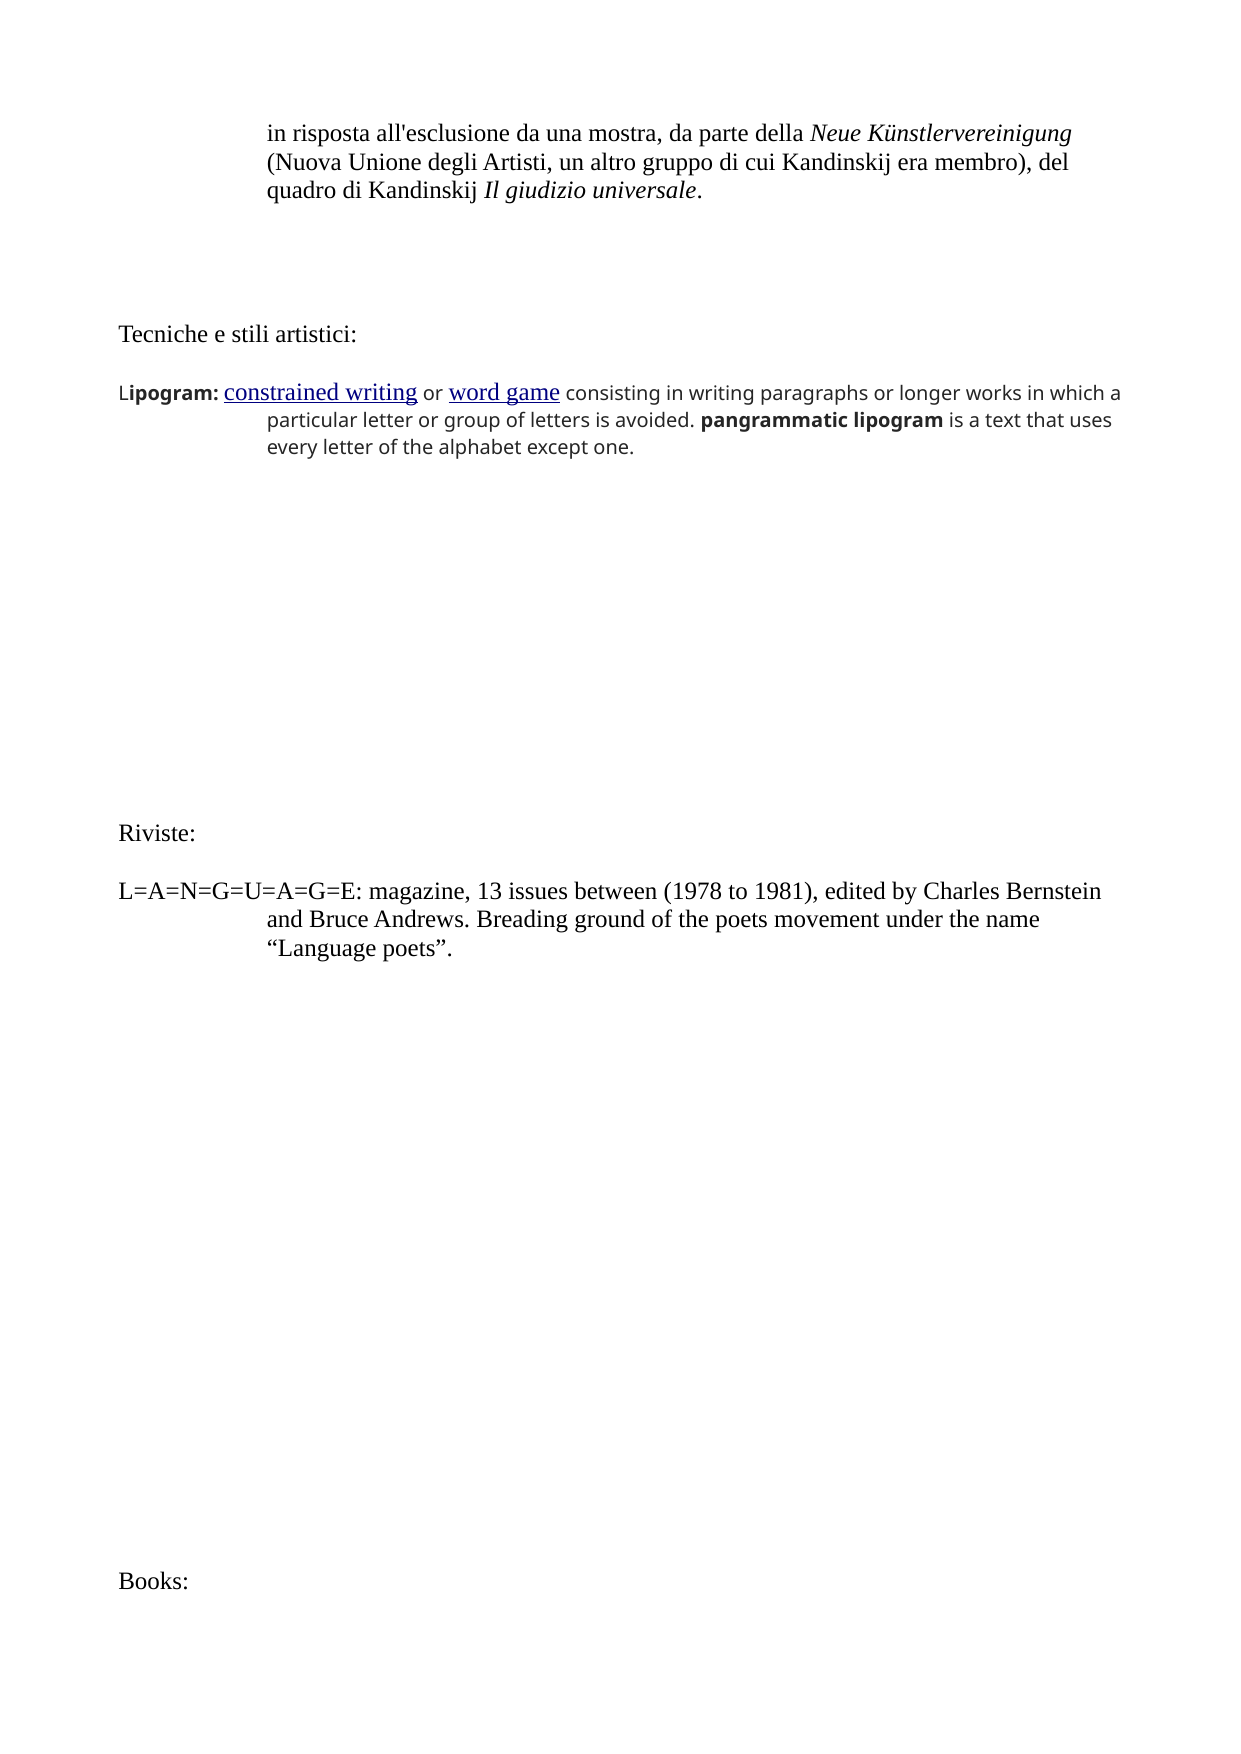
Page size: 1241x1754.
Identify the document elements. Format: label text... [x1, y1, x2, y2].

text Tecniche e stili artistici: [118, 319, 1122, 348]
text L=A=N=G=U=A=G=E: magazine, 13 issues between (1978 to 1981), edited by Charles Bernstein and Bruce Andrews. Breading ground of the poets movement under the name “Language poets”. [118, 876, 1122, 962]
text in risposta all'esclusione da una mostra, da parte della Neue Künstlervereinigung (Nuova Unione degli Artisti, un altro gruppo di cui Kandinskij era membro), del quadro di Kandinskij Il giudizio universale. [118, 118, 1122, 204]
text Lipogram: constrained writing or word game consisting in writing paragraphs or longer works in which a particular letter or group of letters is avoided. pangrammatic lipogram is a text that uses every letter of the alphabet except one. [118, 377, 1122, 461]
text Riviste: [118, 818, 1122, 847]
text Books: [118, 1566, 1122, 1594]
